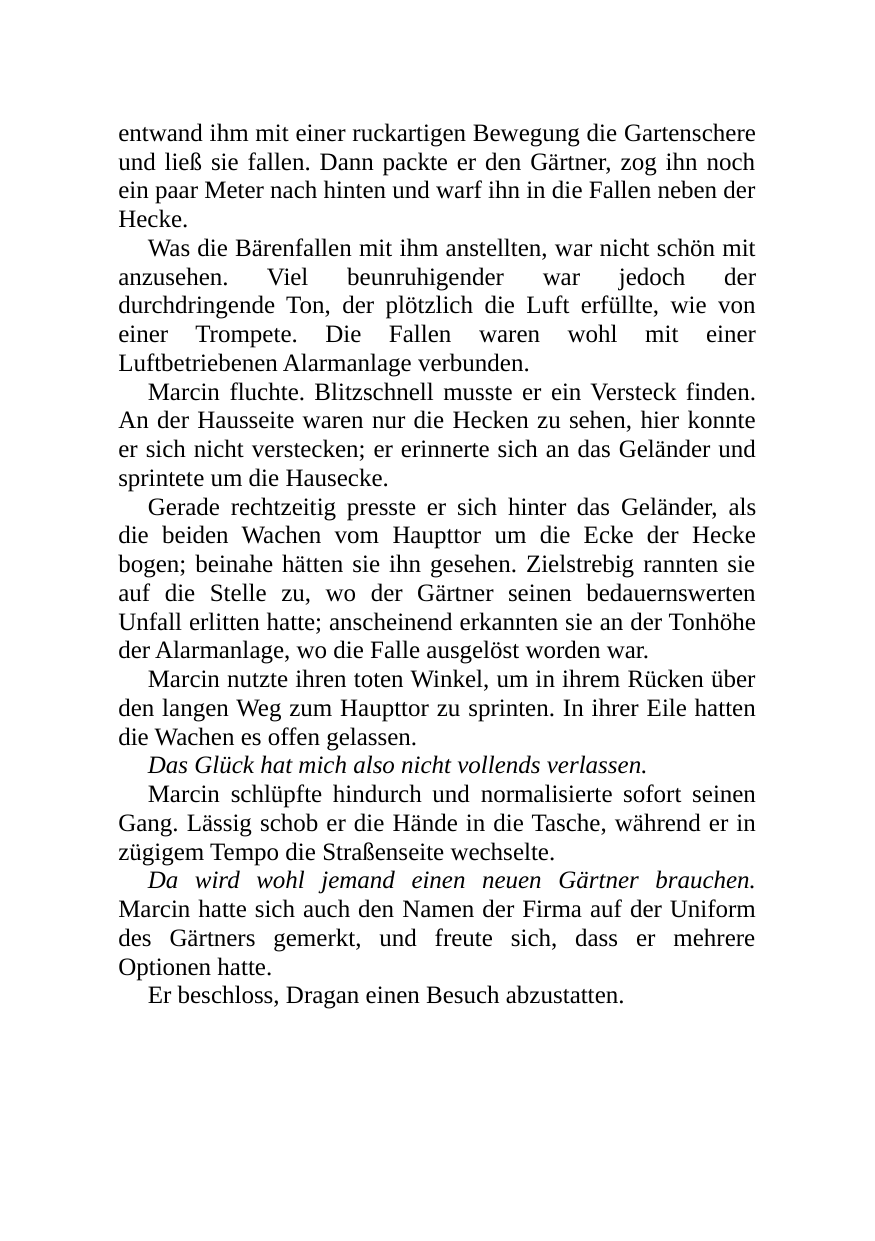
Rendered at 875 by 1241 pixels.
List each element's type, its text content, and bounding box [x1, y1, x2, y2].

text Marcin schlüpfte hindurch und normalisierte sofort seinen Gang. Lässig schob er die Hände in die Tasche, während er in zügigem Tempo die Straßenseite wechselte. [118, 779, 756, 866]
text Er beschloss, Dragan einen Besuch abzustatten. [118, 981, 756, 1009]
text Da wird wohl jemand einen neuen Gärtner brauchen. Marcin hatte sich auch den Namen der Firma auf der Uniform des Gärtners gemerkt, und freute sich, dass er mehrere Optionen hatte. [118, 866, 756, 981]
text Gerade rechtzeitig presste er sich hinter das Geländer, als die beiden Wachen vom Haupttor um die Ecke der Hecke bogen; beinahe hätten sie ihn gesehen. Zielstrebig rannten sie auf die Stelle zu, wo der Gärtner seinen bedauernswerten Unfall erlitten hatte; anscheinend erkannten sie an der Tonhöhe der Alarmanlage, wo die Falle ausgelöst worden war. [118, 492, 756, 664]
text Das Glück hat mich also nicht vollends verlassen. [118, 751, 756, 779]
text Marcin fluchte. Blitzschnell musste er ein Versteck finden. An der Hausseite waren nur die Hecken zu sehen, hier konnte er sich nicht verstecken; er erinnerte sich an das Geländer und sprintete um die Hausecke. [118, 377, 756, 492]
text Was die Bärenfallen mit ihm anstellten, war nicht schön mit anzusehen. Viel beunruhigender war jedoch der durchdringende Ton, der plötzlich die Luft erfüllte, wie von einer Trompete. Die Fallen waren wohl mit einer Luftbetriebenen Alarmanlage verbunden. [118, 233, 756, 377]
text Marcin nutzte ihren toten Winkel, um in ihrem Rücken über den langen Weg zum Haupttor zu sprinten. In ihrer Eile hatten die Wachen es offen gelassen. [118, 664, 756, 751]
text entwand ihm mit einer ruckartigen Bewegung die Gartenschere und ließ sie fallen. Dann packte er den Gärtner, zog ihn noch ein paar Meter nach hinten und warf ihn in die Fallen neben der Hecke. [118, 118, 756, 233]
